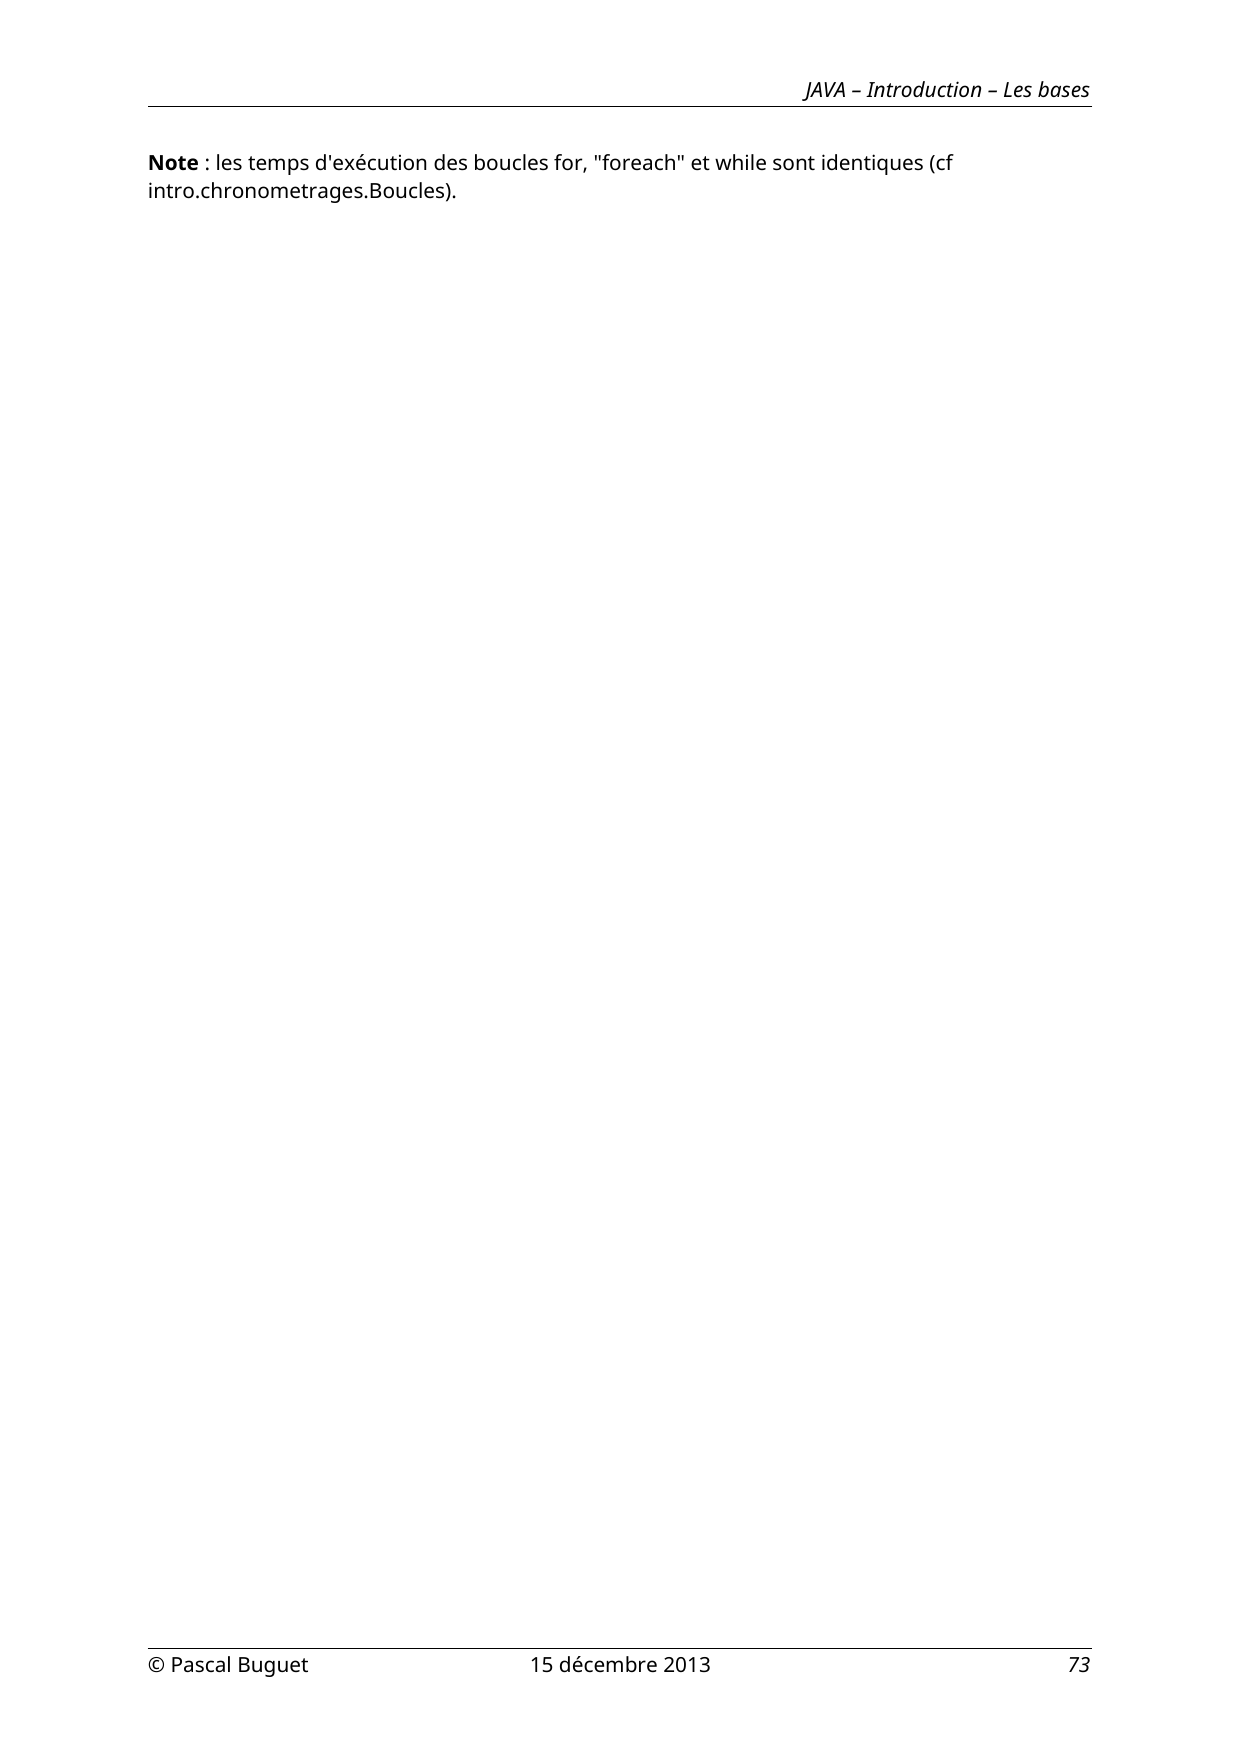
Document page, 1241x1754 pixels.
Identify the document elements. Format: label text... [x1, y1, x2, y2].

text Note : les temps d'exécution des boucles for, "foreach" et while sont identiques (cf intro.chronometrages.Boucles). [148, 148, 1092, 204]
